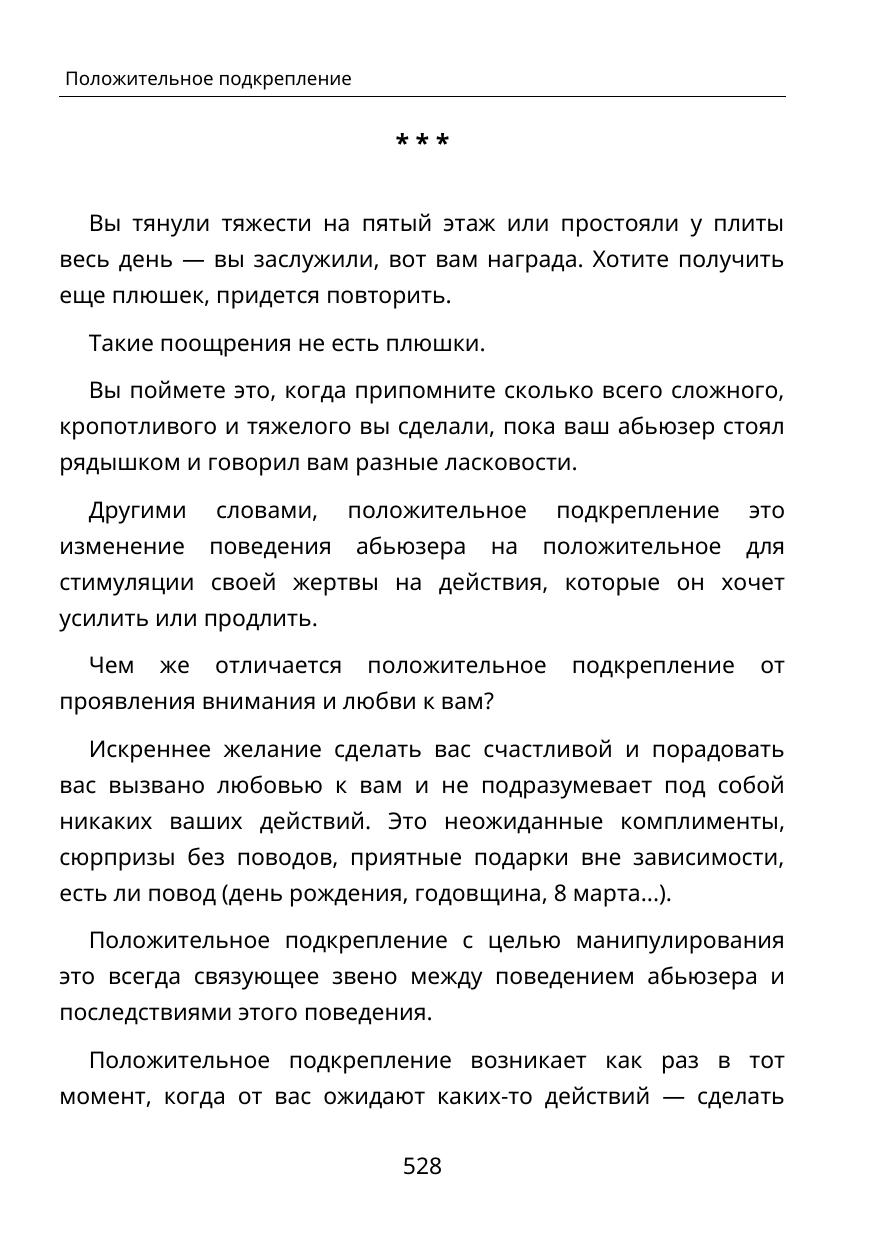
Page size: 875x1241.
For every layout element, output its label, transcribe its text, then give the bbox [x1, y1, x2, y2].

text Такие поощрения не есть плюшки. [59, 326, 786, 358]
text Вы поймете это, когда припомните сколько всего сложного, кропотливого и тяжелого вы сделали, пока ваш абьюзер стоял рядышком и говорил вам разные ласковости. [59, 374, 786, 477]
text Вы тянули тяжести на пятый этаж или простояли у плиты весь день — вы заслужили, вот вам награда. Хотите получить еще плюшек, придется повторить. [59, 207, 786, 310]
text Чем же отличается положительное подкрепление от проявления внимания и любви к вам? [59, 649, 786, 716]
subtitle * * * [59, 126, 786, 160]
text Искреннее желание сделать вас счастливой и порадовать вас вызвано любовью к вам и не подразумевает под собой никаких ваших действий. Это неожиданные комплименты, сюрпризы без поводов, приятные подарки вне зависимости, есть ли повод (день рождения, годовщина, 8 марта...). [59, 733, 786, 908]
text Другими словами, положительное подкрепление это изменение поведения абьюзера на положительное для стимуляции своей жертвы на действия, которые он хочет усилить или продлить. [59, 494, 786, 633]
text Положительное подкрепление с целью манипулирования это всегда связующее звено между поведением абьюзера и последствиями этого поведения. [59, 924, 786, 1027]
text Положительное подкрепление возникает как раз в тот момент, когда от вас ожидают каких-то действий — сделать [59, 1044, 786, 1111]
